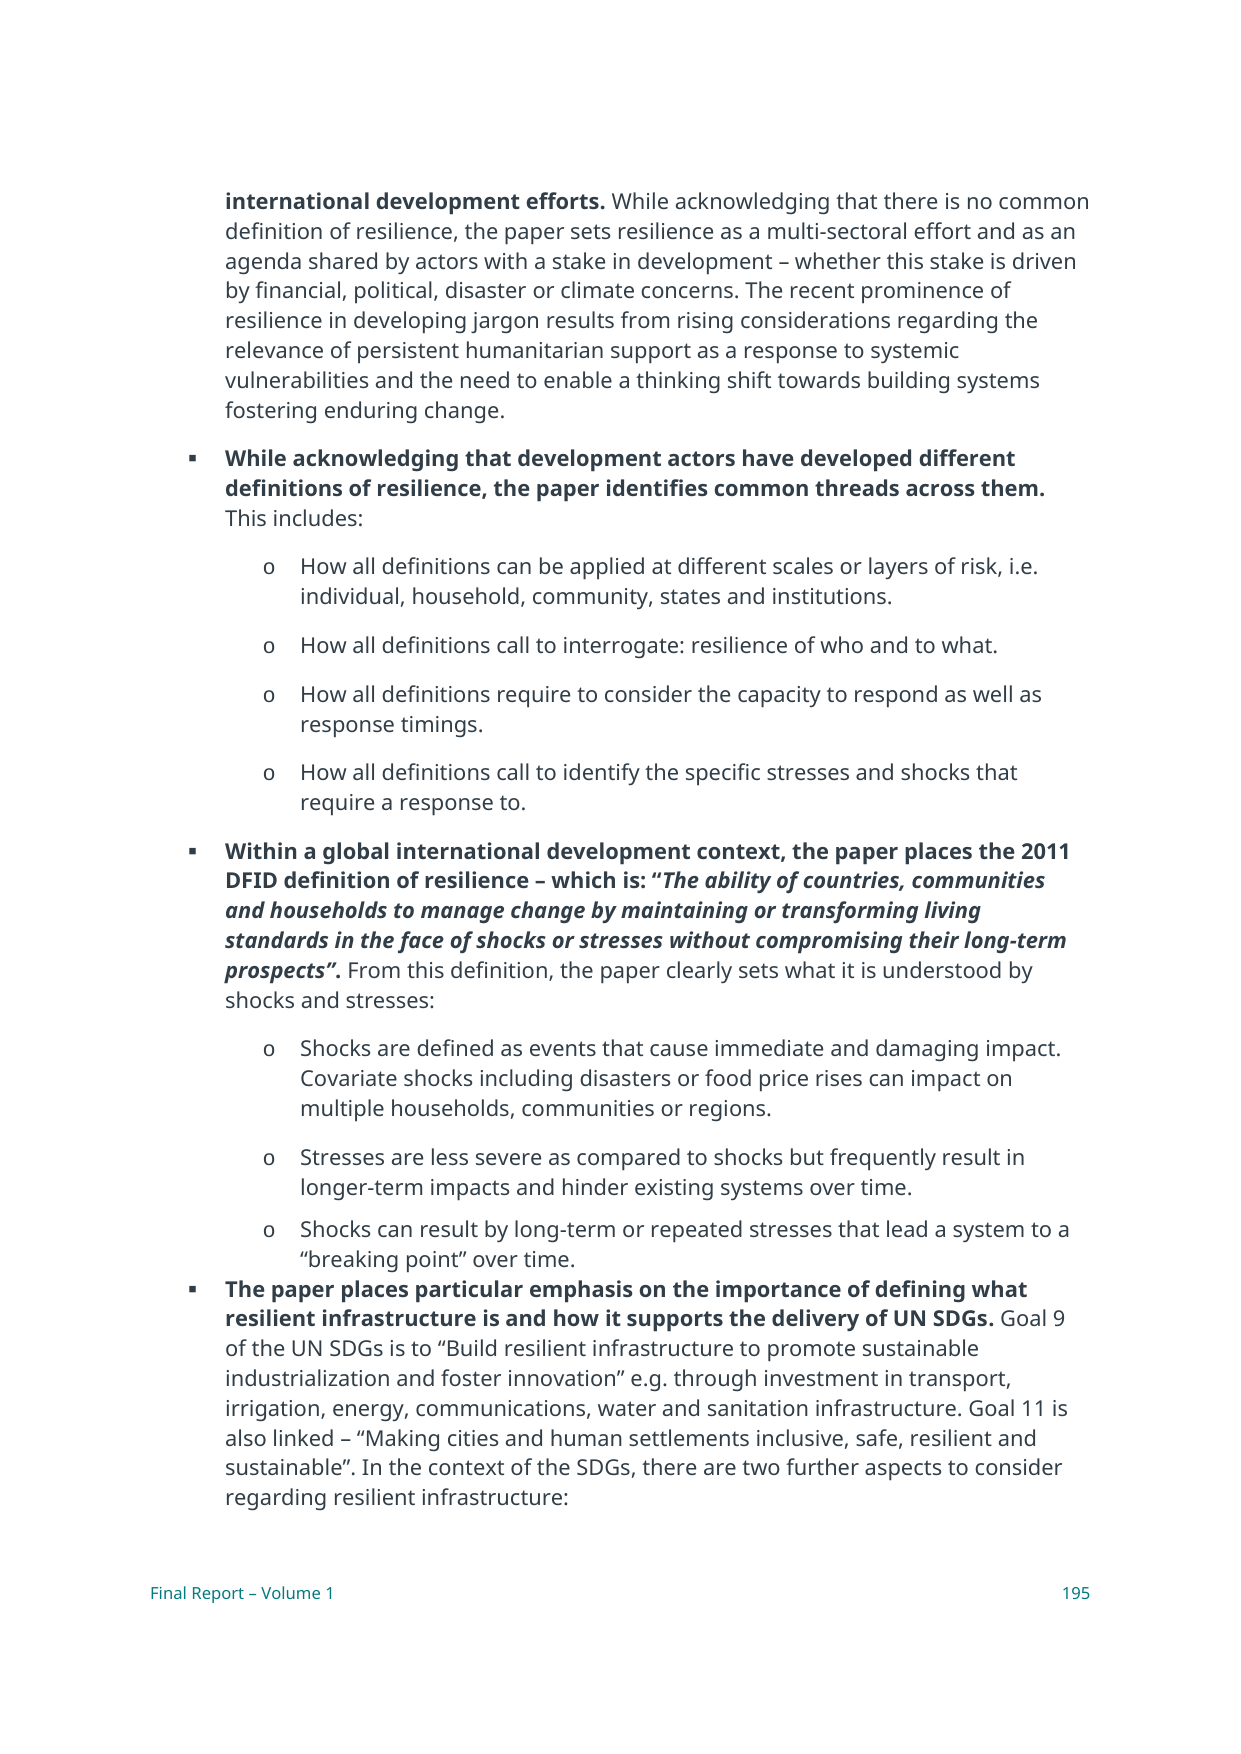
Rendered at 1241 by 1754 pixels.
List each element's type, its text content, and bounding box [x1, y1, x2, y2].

list How all definitions require to consider the capacity to respond as well as response timings. [262, 678, 1090, 738]
list international development efforts. While acknowledging that there is no common definition of resilience, the paper sets resilience as a multi-sectoral effort and as an agenda shared by actors with a stake in development – whether this stake is driven by financial, political, disaster or climate concerns. The recent prominence of resilience in developing jargon results from rising considerations regarding the relevance of persistent humanitarian support as a response to systemic vulnerabilities and the need to enable a thinking shift towards building systems fostering enduring change. [187, 186, 1090, 424]
list Within a global international development context, the paper places the 2011 DFID definition of resilience – which is: “The ability of countries, communities and households to manage change by maintaining or transforming living standards in the face of shocks or stresses without compromising their long-term prospects”. From this definition, the paper clearly sets what it is understood by shocks and stresses: [187, 836, 1090, 1014]
list Shocks are defined as events that cause immediate and damaging impact. Covariate shocks including disasters or food price rises can impact on multiple households, communities or regions. [262, 1033, 1090, 1123]
list Stresses are less severe as compared to shocks but frequently result in longer-term impacts and hinder existing systems over time. [262, 1141, 1090, 1201]
list How all definitions call to identify the specific stresses and shocks that require a response to. [262, 757, 1090, 817]
list Shocks can result by long-term or repeated stresses that lead a system to a “breaking point” over time. [262, 1214, 1090, 1273]
list The paper places particular emphasis on the importance of defining what resilient infrastructure is and how it supports the delivery of UN SDGs. Goal 9 of the UN SDGs is to “Build resilient infrastructure to promote sustainable industrialization and foster innovation” e.g. through investment in transport, irrigation, energy, communications, water and sanitation infrastructure. Goal 11 is also linked – “Making cities and human settlements inclusive, safe, resilient and sustainable”. In the context of the SDGs, there are two further aspects to consider regarding resilient infrastructure: [187, 1273, 1090, 1512]
list How all definitions call to interrogate: resilience of who and to what. [262, 630, 1090, 660]
list While acknowledging that development actors have developed different definitions of resilience, the paper identifies common threads across them. This includes: [187, 443, 1090, 532]
list How all definitions can be applied at different scales or layers of risk, i.e. individual, household, community, states and institutions. [262, 551, 1090, 611]
